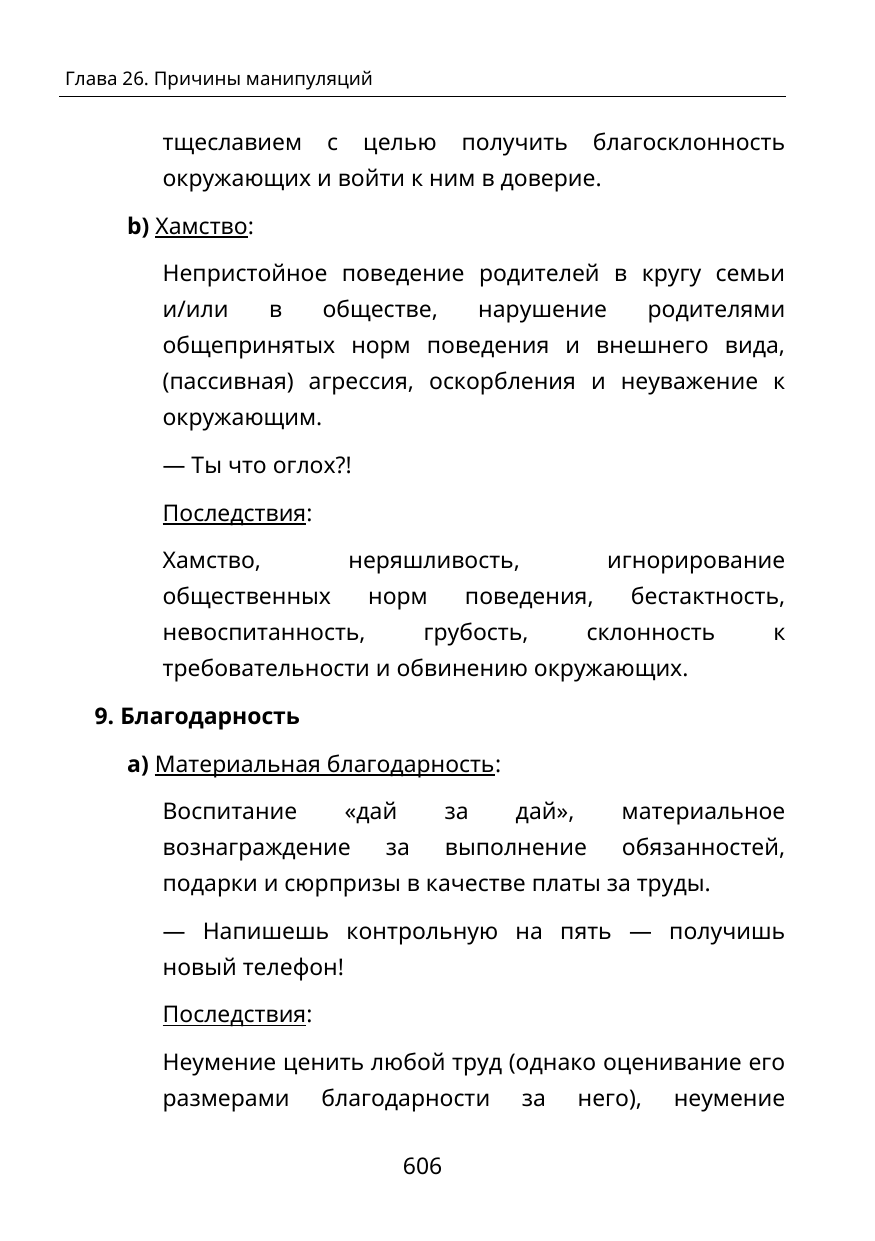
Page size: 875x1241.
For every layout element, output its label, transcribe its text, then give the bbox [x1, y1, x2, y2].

list — Напишешь контрольную на пять — получишь новый телефон! [121, 915, 786, 982]
list Воспитание «дай за дай», материальное вознаграждение за выполнение обязанностей, подарки и сюрпризы в качестве платы за труды. [121, 795, 786, 898]
list Благодарность [88, 700, 786, 731]
list Последствия: [121, 998, 786, 1030]
list Хамство, неряшливость, игнорирование общественных норм поведения, бестактность, невоспитанность, грубость, склонность к требовательности и обвинению окружающих. [121, 544, 786, 683]
list Материальная благодарность: [121, 747, 786, 779]
list Неумение ценить любой труд (однако оценивание его размерами благодарности за него), неумение [121, 1046, 786, 1113]
list Последствия: [121, 497, 786, 528]
list тщеславием с целью получить благосклонность окружающих и войти к ним в доверие. [121, 126, 786, 193]
list Хамство: [121, 210, 786, 241]
list Непристойное поведение родителей в кругу семьи и/или в обществе, нарушение родителями общепринятых норм поведения и внешнего вида, (пассивная) агрессия, оскорбления и неуважение к окружающим. [121, 257, 786, 432]
list — Ты что оглох?! [121, 449, 786, 480]
